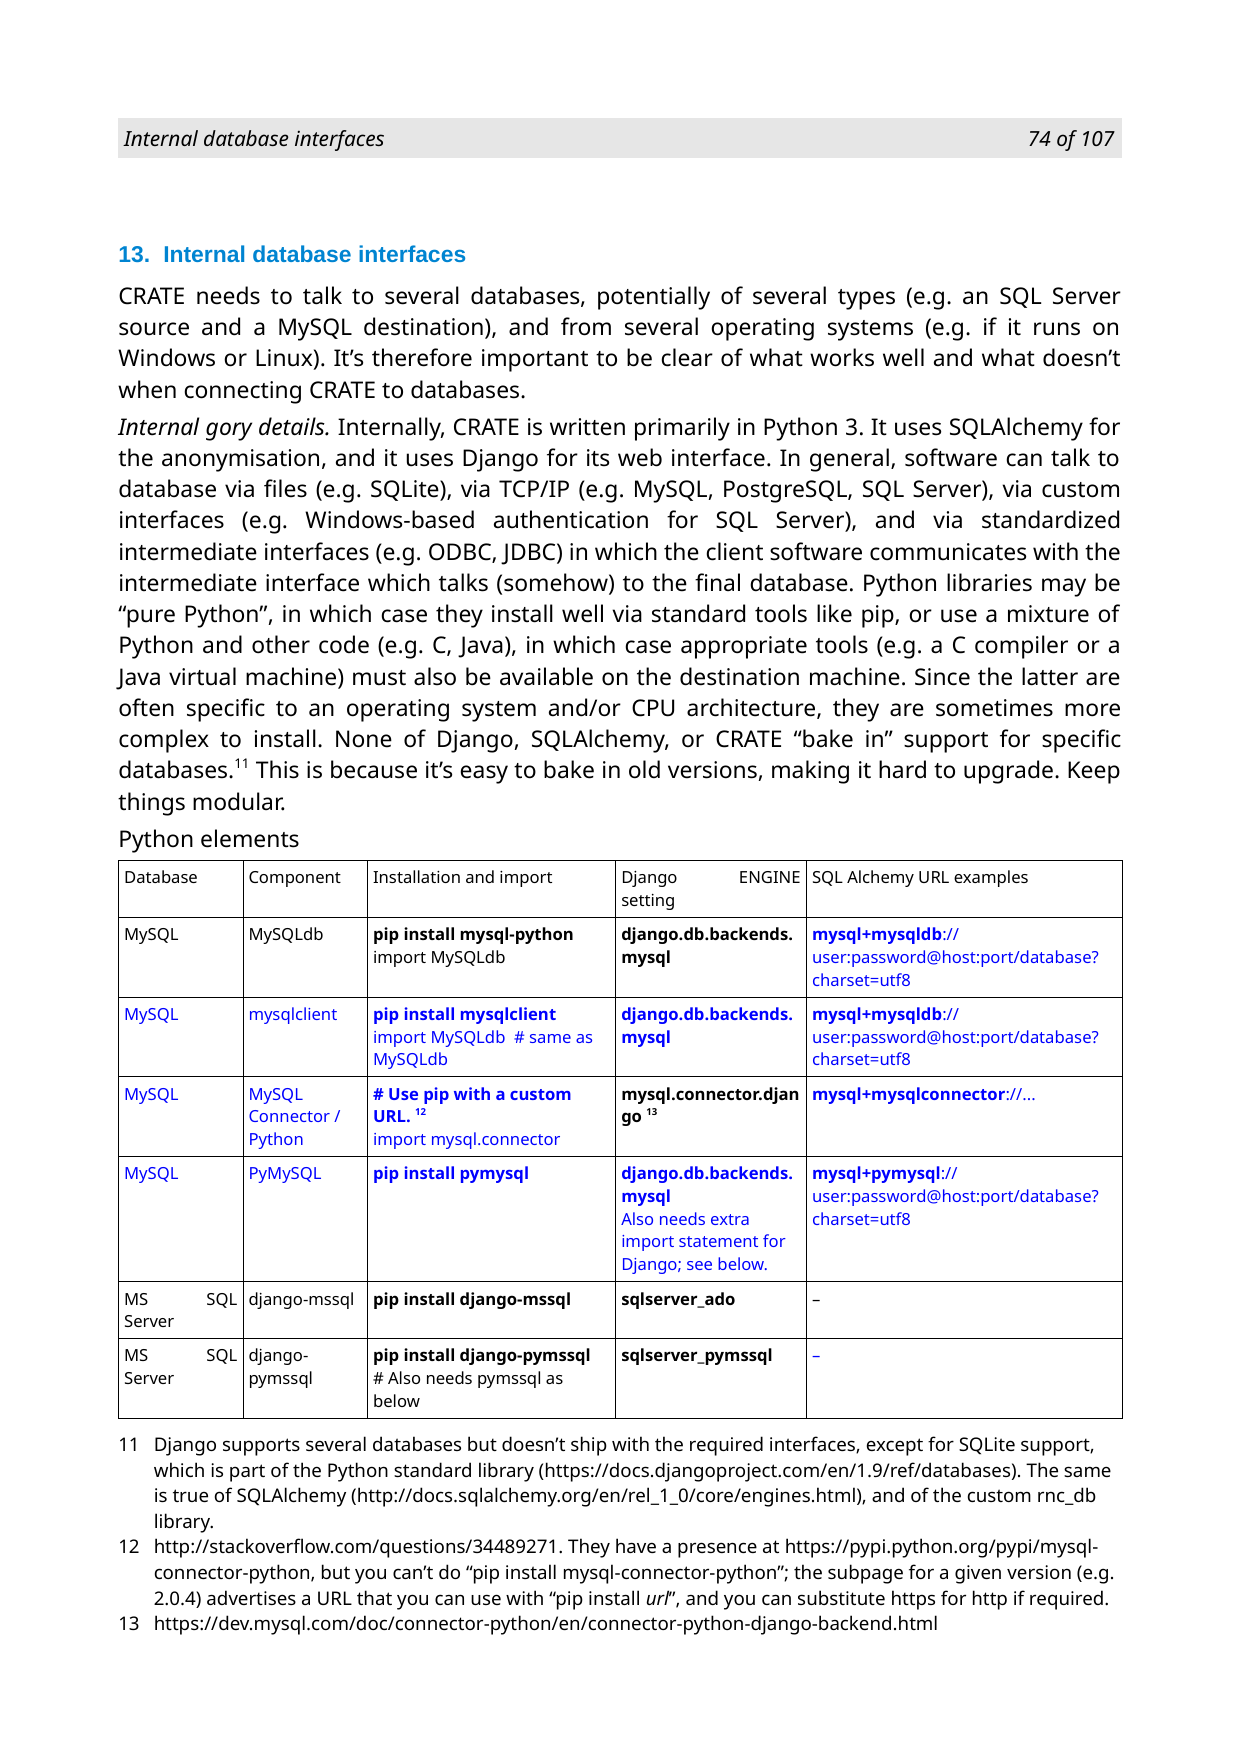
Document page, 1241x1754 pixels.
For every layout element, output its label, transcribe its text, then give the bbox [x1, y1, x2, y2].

table_cell django.db.backends.mysql [616, 998, 806, 1076]
subtitle Internal database interfaces [118, 241, 1122, 267]
table_header SQL Alchemy URL examples [807, 861, 1122, 917]
table_cell # Use pip with a custom URL. import mysql.connector [368, 1077, 615, 1156]
table_cell mysql+mysqldb://user:password@host:port/database?charset=utf8 [807, 998, 1122, 1076]
table_header Django ENGINE setting [616, 861, 806, 917]
table_header Database [119, 861, 243, 917]
table_cell sqlserver_pymssql [616, 1339, 806, 1418]
table_cell pip install django-pymssql # Also needs pymssql as below [368, 1339, 615, 1418]
table_cell django.db.backends.mysql Also needs extra import statement for Django; see below. [616, 1157, 806, 1281]
table_cell mysqlclient [244, 998, 367, 1076]
table_cell – [807, 1282, 1122, 1338]
text Python elements [118, 823, 1122, 854]
table_cell MySQL [119, 1077, 243, 1156]
table_cell sqlserver_ado [616, 1282, 806, 1338]
table_cell PyMySQL [244, 1157, 367, 1281]
table_cell django.db.backends.mysql [616, 918, 806, 997]
table_cell MySQL Connector / Python [244, 1077, 367, 1156]
table_cell MySQLdb [244, 918, 367, 997]
table_cell – [807, 1339, 1122, 1418]
table_cell django-mssql [244, 1282, 367, 1338]
table_cell mysql.connector.django [616, 1077, 806, 1156]
table_cell MySQL [119, 998, 243, 1076]
table_cell pip install mysqlclient import MySQLdb # same as MySQLdb [368, 998, 615, 1076]
table_cell mysql+pymysql://user:password@host:port/database?charset=utf8 [807, 1157, 1122, 1281]
text Internal gory details. Internally, CRATE is written primarily in Python 3. It uses SQLAlchemy for the anonymisation, and it uses Django for its web interface. In general, software can talk to database via files (e.g. SQLite), via TCP/IP (e.g. MySQL, PostgreSQL, SQL Server), via custom interfaces (e.g. Windows-based authentication for SQL Server), and via standardized intermediate interfaces (e.g. ODBC, JDBC) in which the client software communicates with the intermediate interface which talks (somehow) to the final database. Python libraries may be “pure Python”, in which case they install well via standard tools like pip, or use a mixture of Python and other code (e.g. C, Java), in which case appropriate tools (e.g. a C compiler or a Java virtual machine) must also be available on the destination machine. Since the latter are often specific to an operating system and/or CPU architecture, they are sometimes more complex to install. None of Django, SQLAlchemy, or CRATE “bake in” support for specific databases. This is because it’s easy to bake in old versions, making it hard to upgrade. Keep things modular. [118, 411, 1122, 817]
table_cell MS SQL Server [119, 1339, 243, 1418]
table_header Installation and import [368, 861, 615, 917]
table_cell MySQL [119, 1157, 243, 1281]
table_cell mysql+mysqlconnector://... [807, 1077, 1122, 1156]
table_cell pip install pymysql [368, 1157, 615, 1281]
table_header Component [244, 861, 367, 917]
text CRATE needs to talk to several databases, potentially of several types (e.g. an SQL Server source and a MySQL destination), and from several operating systems (e.g. if it runs on Windows or Linux). It’s therefore important to be clear of what works well and what doesn’t when connecting CRATE to databases. [118, 280, 1122, 405]
text Django supports several databases but doesn’t ship with the required interfaces, except for SQLite support, which is part of the Python standard library (https://docs.djangoproject.com/en/1.9/ref/databases). The same is true of SQLAlchemy (http://docs.sqlalchemy.org/en/rel_1_0/core/engines.html), and of the custom rnc_db library. [118, 1432, 1122, 1534]
table_cell MySQL [119, 918, 243, 997]
table_cell mysql+mysqldb://user:password@host:port/database?charset=utf8 [807, 918, 1122, 997]
table_cell MS SQL Server [119, 1282, 243, 1338]
table_cell django-pymssql [244, 1339, 367, 1418]
table_cell pip install django-mssql [368, 1282, 615, 1338]
table_cell pip install mysql-python import MySQLdb [368, 918, 615, 997]
